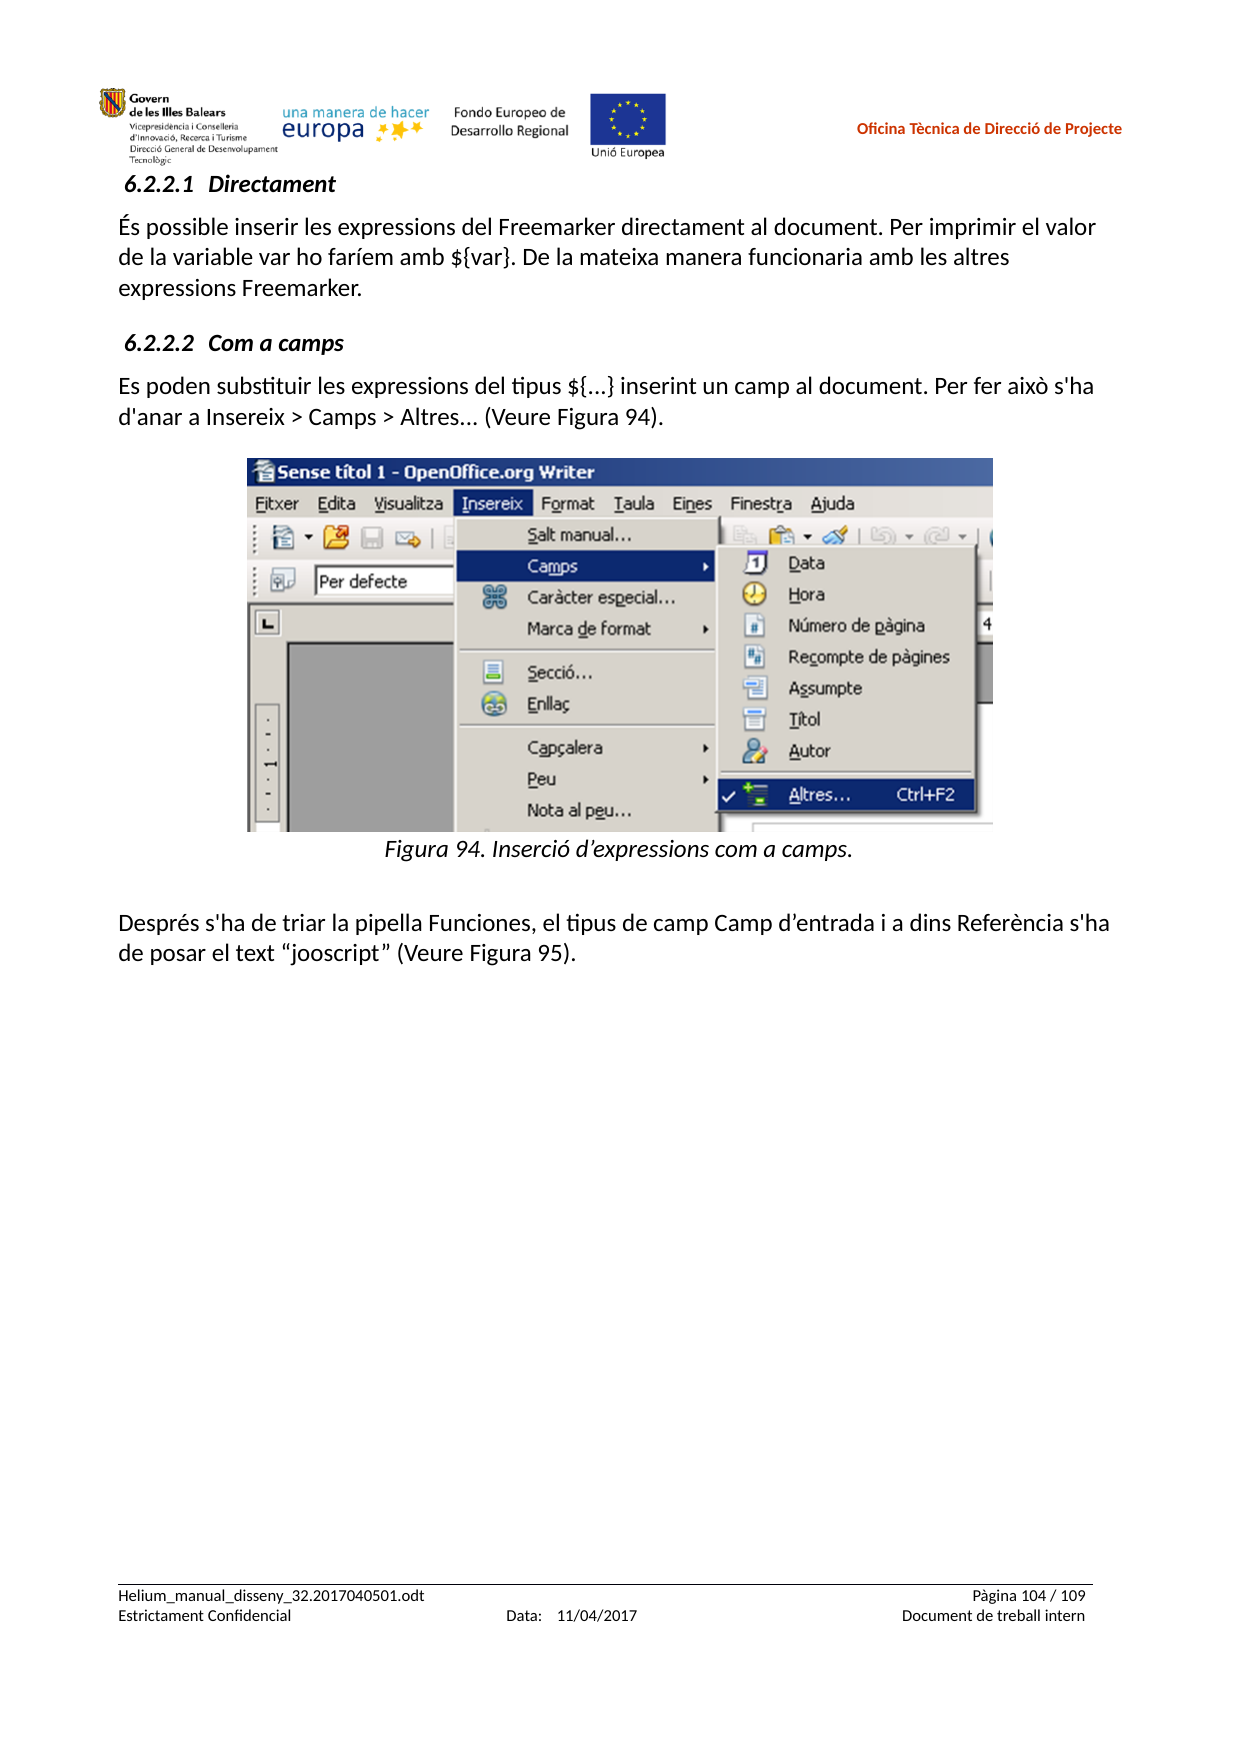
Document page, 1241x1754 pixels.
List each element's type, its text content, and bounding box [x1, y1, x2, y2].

text Es poden substituir les expressions del tipus ${...} inserint un camp al document. Per fer això s'ha d'anar a Insereix > Camps > Altres... (Veure Figura 94). [118, 370, 1122, 431]
picture [245, 456, 995, 834]
text És possible inserir les expressions del Freemarker directament al document. Per imprimir el valor de la variable var ho faríem amb ${var}. De la mateixa manera funcionaria amb les altres expressions Freemarker. [118, 211, 1122, 302]
subtitle Com a camps [118, 327, 1122, 358]
text Figura 94. Inserció d’expressions com a camps. [246, 834, 995, 864]
text Després s'ha de triar la pipella Funciones, el tipus de camp Camp d’entrada i a dins Referència s'ha de posar el text “jooscript” (Veure Figura 95). [118, 907, 1122, 968]
picture [99, 87, 668, 166]
subtitle Directament [118, 168, 1122, 198]
